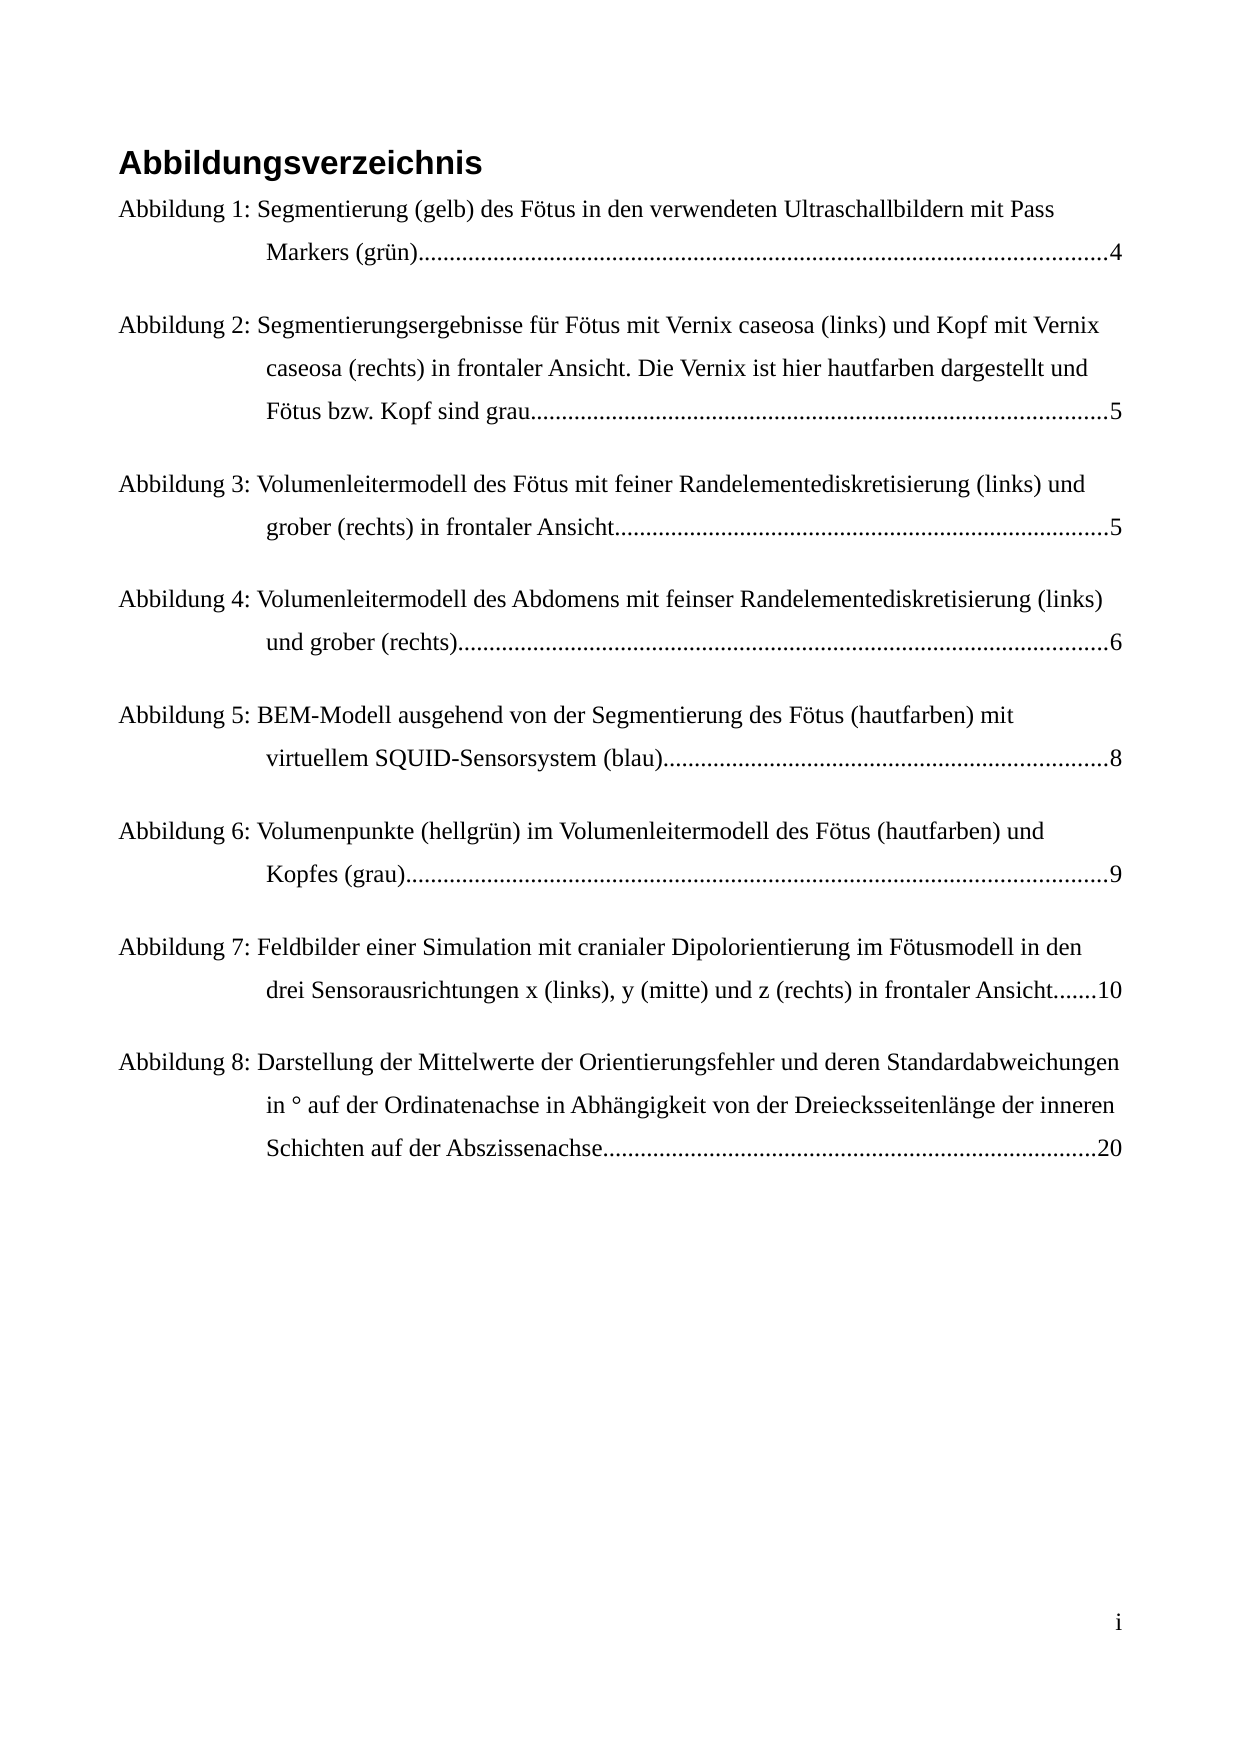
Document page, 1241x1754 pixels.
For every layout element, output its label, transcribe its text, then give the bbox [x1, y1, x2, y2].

text Abbildung 6: Volumenpunkte (hellgrün) im Volumenleitermodell des Fötus (hautfarben) und Kopfes (grau). 9 [118, 816, 1122, 888]
text Abbildung 7: Feldbilder einer Simulation mit cranialer Dipolorientierung im Fötusmodell in den drei Sensorausrichtungen x (links), y (mitte) und z (rechts) in frontaler Ansicht. 10 [118, 932, 1122, 1003]
text Abbildung 4: Volumenleitermodell des Abdomens mit feinser Randelementediskretisierung (links) und grober (rechts). 6 [118, 584, 1122, 656]
text Abbildung 8: Darstellung der Mittelwerte der Orientierungsfehler und deren Standardabweichungen in ° auf der Ordinatenachse in Abhängigkeit von der Dreiecksseitenlänge der inneren Schichten auf der Abszissenachse 20 [118, 1047, 1122, 1162]
subtitle Abbildungsverzeichnis [118, 143, 1122, 182]
text Abbildung 2: Segmentierungsergebnisse für Fötus mit Vernix caseosa (links) und Kopf mit Vernix caseosa (rechts) in frontaler Ansicht. Die Vernix ist hier hautfarben dargestellt und Fötus bzw. Kopf sind grau. 5 [118, 310, 1122, 425]
text Abbildung 5: BEM-Modell ausgehend von der Segmentierung des Fötus (hautfarben) mit virtuellem SQUID-Sensorsystem (blau). 8 [118, 700, 1122, 772]
text Abbildung 3: Volumenleitermodell des Fötus mit feiner Randelementediskretisierung (links) und grober (rechts) in frontaler Ansicht. 5 [118, 469, 1122, 541]
text Abbildung 1: Segmentierung (gelb) des Fötus in den verwendeten Ultraschallbildern mit Pass Markers (grün). 4 [118, 194, 1122, 266]
